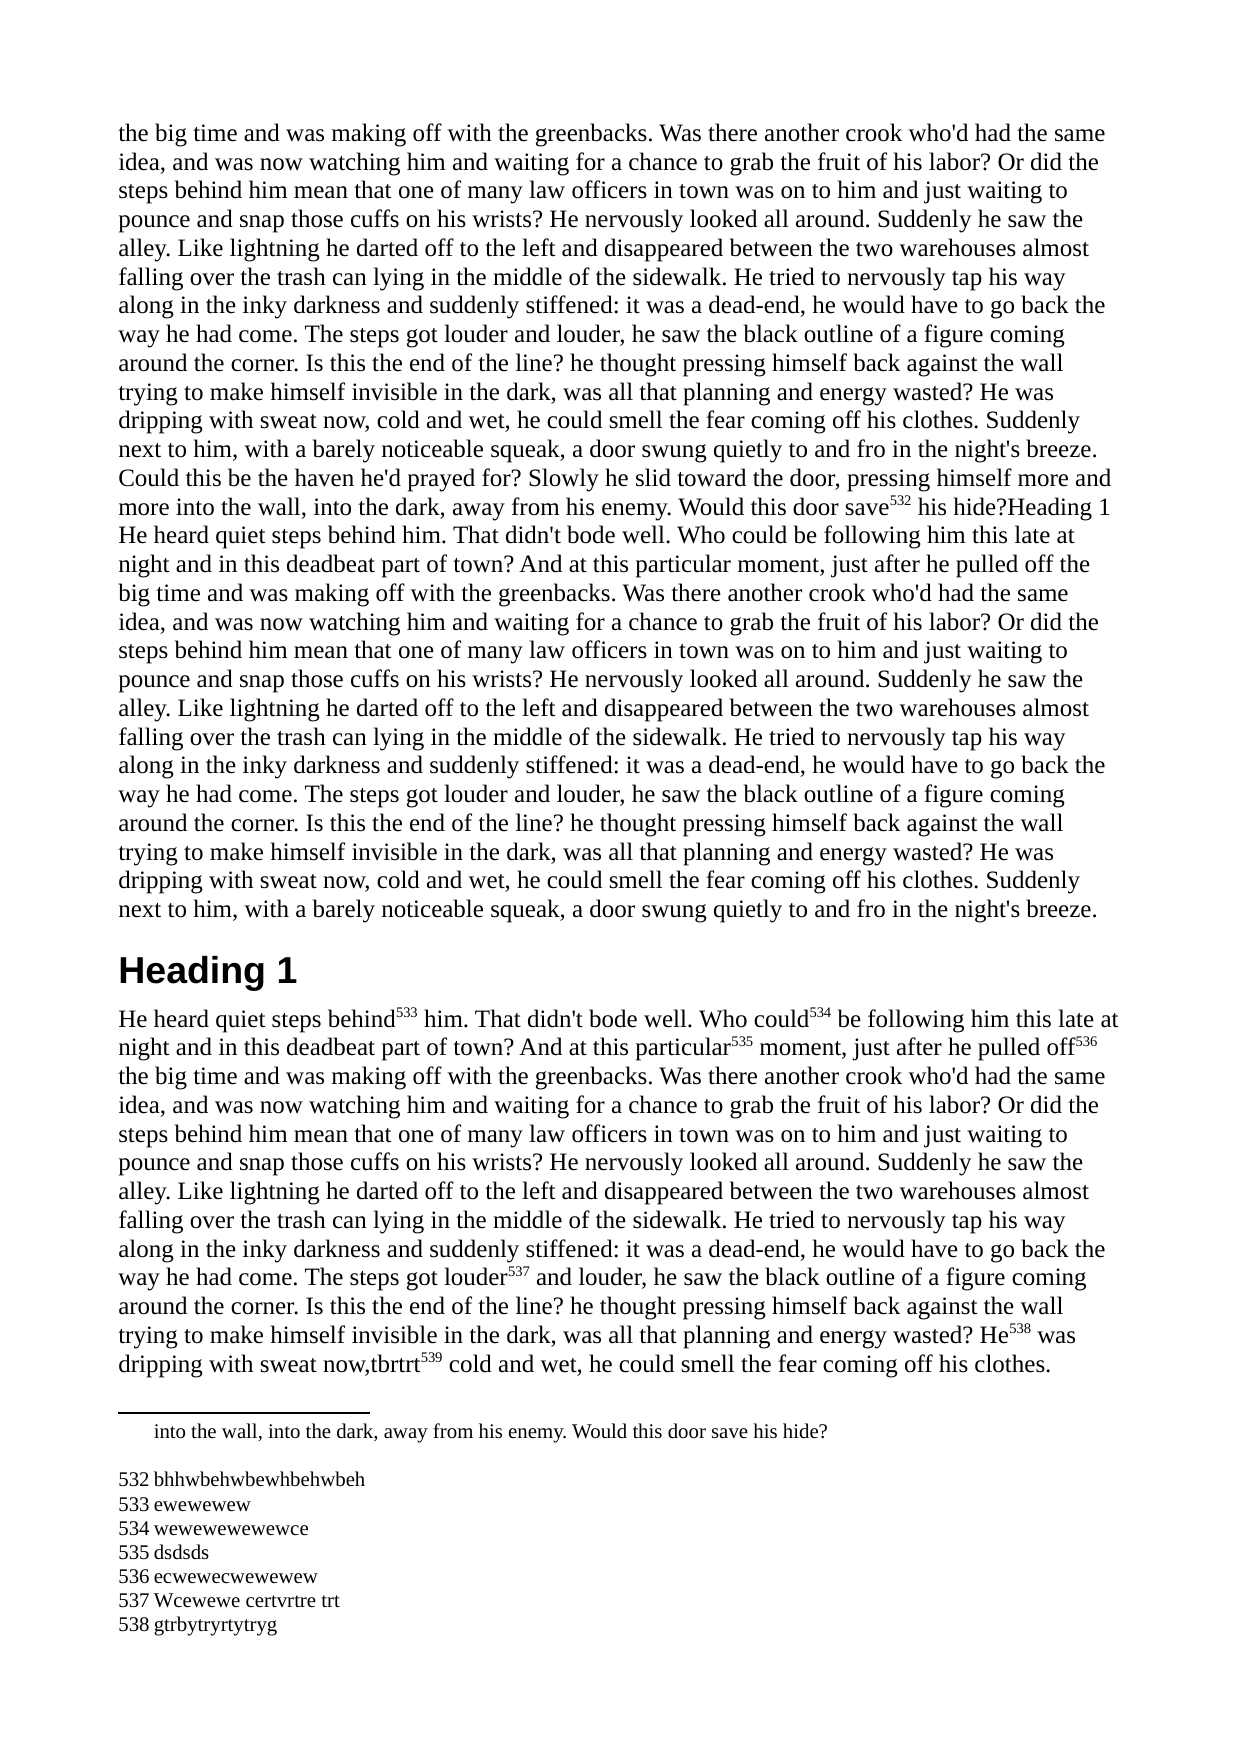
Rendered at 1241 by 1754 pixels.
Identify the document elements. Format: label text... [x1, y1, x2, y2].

text Wcewewe certvrtre trt [118, 1588, 1122, 1612]
text He heard quiet steps behind him. That didn't bode well. Who could be following him this late at night and in this deadbeat part of town? And at this particular moment, just after he pulled off the big time and was making off with the greenbacks. Was there another crook who'd had the same idea, and was now watching him and waiting for a chance to grab the fruit of his labor? Or did the steps behind him mean that one of many law officers in town was on to him and just waiting to pounce and snap those cuffs on his wrists? He nervously looked all around. Suddenly he saw the alley. Like lightning he darted off to the left and disappeared between the two warehouses almost falling over the trash can lying in the middle of the sidewalk. He tried to nervously tap his way along in the inky darkness and suddenly stiffened: it was a dead-end, he would have to go back the way he had come. The steps got louder and louder, he saw the black outline of a figure coming around the corner. Is this the end of the line? he thought pressing himself back against the wall trying to make himself invisible in the dark, was all that planning and energy wasted? He was dripping with sweat now, cold and wet, he could smell the fear coming off his clothes. Suddenly next to him, with a barely noticeable squeak, a door swung quietly to and fro in the night's breeze. [118, 521, 1122, 923]
text ecwewecwewewew [118, 1564, 1122, 1588]
text He heard quiet steps behind him. That didn't bode well. Who could be following him this late at night and in this deadbeat part of town? And at this particular moment, just after he pulled off the big time and was making off with the greenbacks. Was there another crook who'd had the same idea, and was now watching him and waiting for a chance to grab the fruit of his labor? Or did the steps behind him mean that one of many law officers in town was on to him and just waiting to pounce and snap those cuffs on his wrists? He nervously looked all around. Suddenly he saw the alley. Like lightning he darted off to the left and disappeared between the two warehouses almost falling over the trash can lying in the middle of the sidewalk. He tried to nervously tap his way along in the inky darkness and suddenly stiffened: it was a dead-end, he would have to go back the way he had come. The steps got louder and louder, he saw the black outline of a figure coming around the corner. Is this the end of the line? he thought pressing himself back against the wall trying to make himself invisible in the dark, was all that planning and energy wasted? He was dripping with sweat now,tbrtrt cold and wet, he could smell the fear coming off his clothes. [118, 1004, 1122, 1377]
text the big time and was making off with the greenbacks. Was there another crook who'd had the same idea, and was now watching him and waiting for a chance to grab the fruit of his labor? Or did the steps behind him mean that one of many law officers in town was on to him and just waiting to pounce and snap those cuffs on his wrists? He nervously looked all around. Suddenly he saw the alley. Like lightning he darted off to the left and disappeared between the two warehouses almost falling over the trash can lying in the middle of the sidewalk. He tried to nervously tap his way along in the inky darkness and suddenly stiffened: it was a dead-end, he would have to go back the way he had come. The steps got louder and louder, he saw the black outline of a figure coming around the corner. Is this the end of the line? he thought pressing himself back against the wall trying to make himself invisible in the dark, was all that planning and energy wasted? He was dripping with sweat now, cold and wet, he could smell the fear coming off his clothes. Suddenly next to him, with a barely noticeable squeak, a door swung quietly to and fro in the night's breeze. Could this be the haven he'd prayed for? Slowly he slid toward the door, pressing himself more and more into the wall, into the dark, away from his enemy. Would this door save his hide?Heading 1 [118, 118, 1122, 521]
text wewewewewewce [118, 1516, 1122, 1539]
subtitle Heading 1 [118, 948, 1122, 991]
text bhhwbehwbewhbehwbeh [118, 1467, 1122, 1491]
text ewewewew [118, 1491, 1122, 1516]
text gtrbytryrtytryg [118, 1612, 1122, 1636]
text dsdsds [118, 1539, 1122, 1564]
text into the wall, into the dark, away from his enemy. Would this door save his hide? [118, 1419, 1122, 1443]
